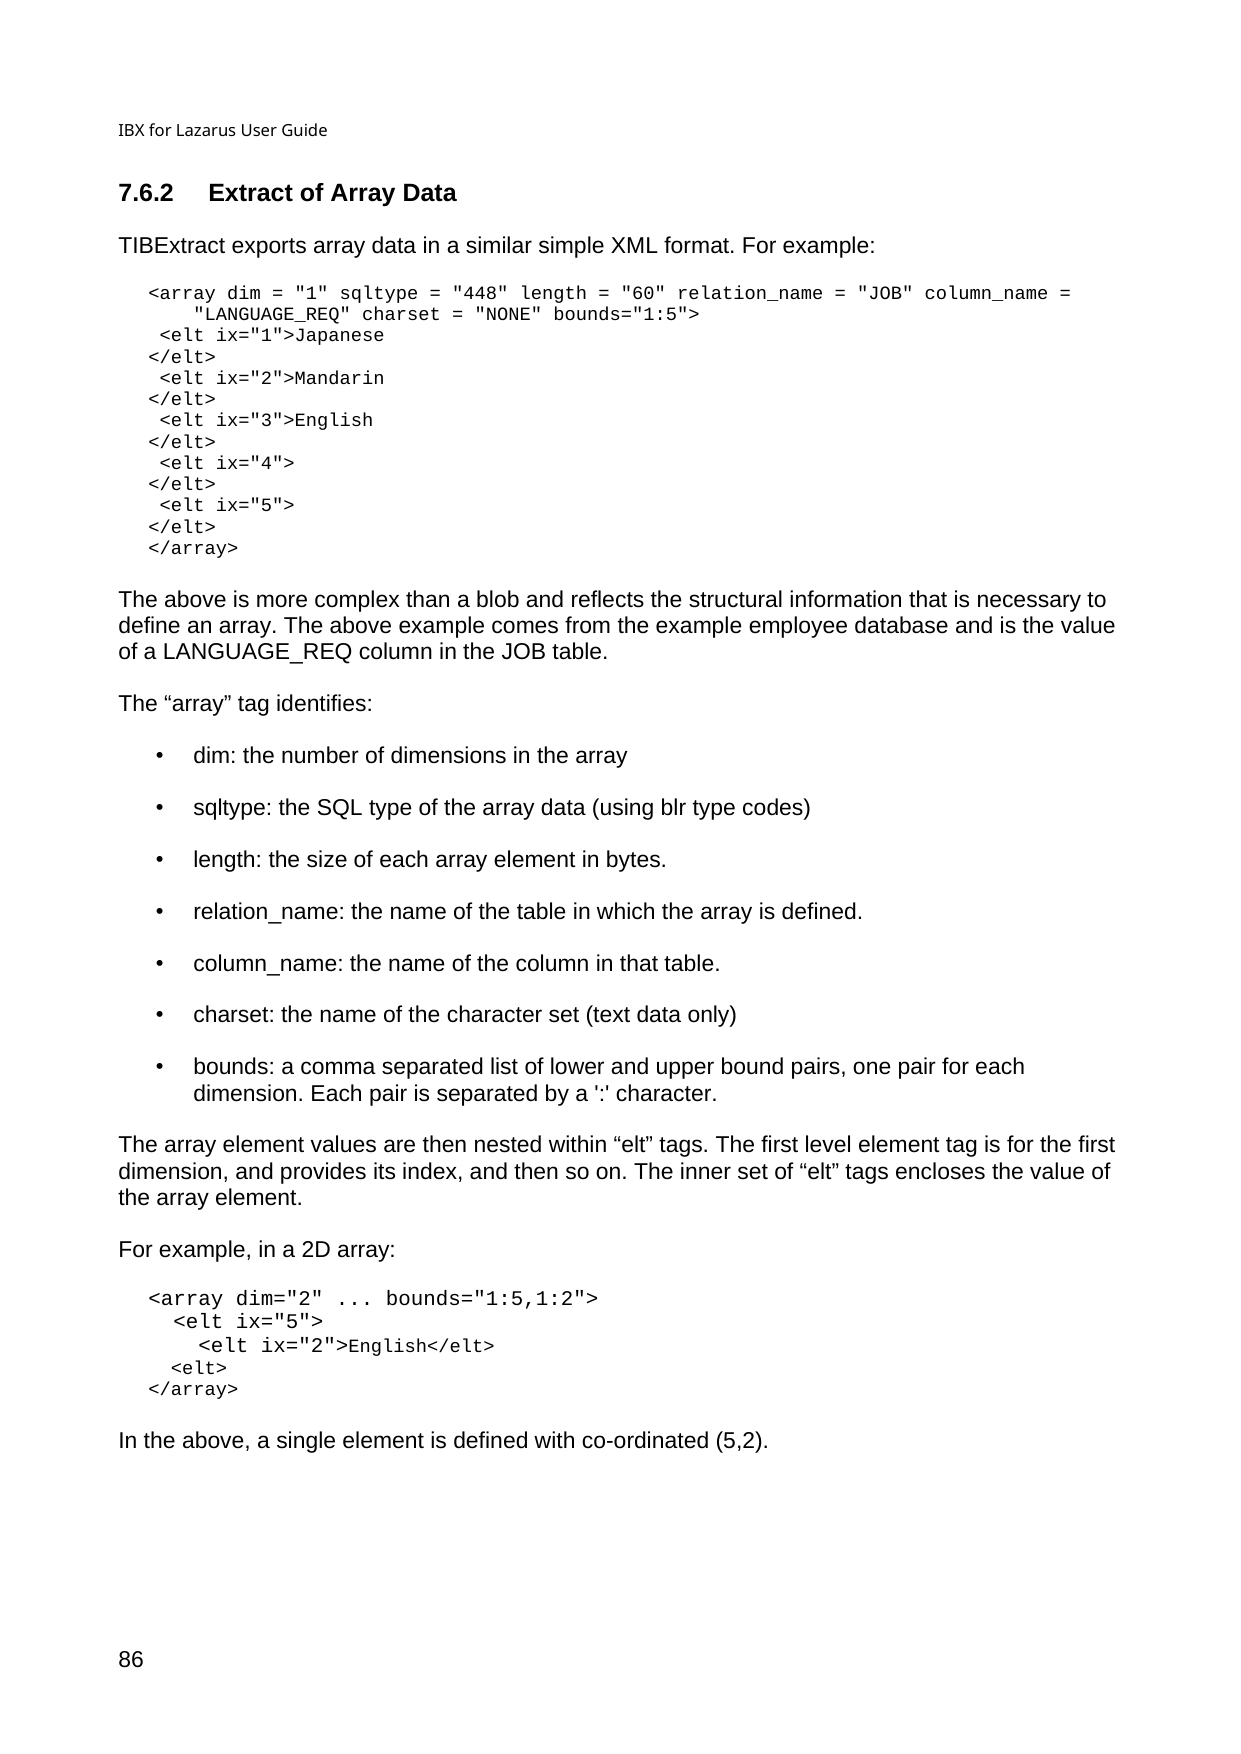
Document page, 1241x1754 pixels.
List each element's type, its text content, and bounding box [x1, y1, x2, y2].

text In the above, a single element is defined with co-ordinated (5,2). [118, 1427, 1122, 1453]
text <elt ix="4"> [148, 454, 1122, 475]
text <elt> [148, 1359, 1122, 1380]
text <elt ix="5"> [148, 496, 1122, 517]
text </elt> [148, 390, 1122, 411]
list charset: the name of the character set (text data only) [156, 1001, 1122, 1028]
text <elt ix="1">Japanese [148, 326, 1122, 347]
list bounds: a comma separated list of lower and upper bound pairs, one pair for each dimension. Each pair is separated by a ':' character. [156, 1053, 1122, 1106]
text </elt> [148, 517, 1122, 539]
text The above is more complex than a blob and reflects the structural information that is necessary to define an array. The above example comes from the example employee database and is the value of a LANGUAGE_REQ column in the JOB table. [118, 586, 1122, 664]
list sqltype: the SQL type of the array data (using blr type codes) [156, 794, 1122, 820]
text </elt> [148, 347, 1122, 369]
text <elt ix="5"> [148, 1312, 1122, 1335]
text The array element values are then nested within “elt” tags. The first level element tag is for the first dimension, and provides its index, and then so on. The inner set of “elt” tags encloses the value of the array element. [118, 1131, 1122, 1211]
text The “array” tag identifies: [118, 690, 1122, 716]
text <elt ix="3">English [148, 411, 1122, 432]
text <elt ix="2">Mandarin [148, 369, 1122, 390]
list column_name: the name of the column in that table. [156, 949, 1122, 976]
subtitle Extract of Array Data [118, 178, 1122, 207]
text <array dim = "1" sqltype = "448" length = "60" relation_name = "JOB" column_name = "LANGUAGE_REQ" charset = "NONE" bounds="1:5"> [148, 284, 1122, 326]
list length: the size of each array element in bytes. [156, 846, 1122, 872]
list dim: the number of dimensions in the array [156, 742, 1122, 768]
text </array> [148, 1380, 1122, 1401]
text <array dim="2" ... bounds="1:5,1:2"> [148, 1288, 1122, 1312]
text For example, in a 2D array: [118, 1236, 1122, 1262]
text </elt> [148, 432, 1122, 454]
list relation_name: the name of the table in which the array is defined. [156, 898, 1122, 924]
text </array> [148, 539, 1122, 560]
text </elt> [148, 475, 1122, 496]
text TIBExtract exports array data in a similar simple XML format. For example: [118, 232, 1122, 259]
text <elt ix="2">English</elt> [148, 1335, 1122, 1359]
